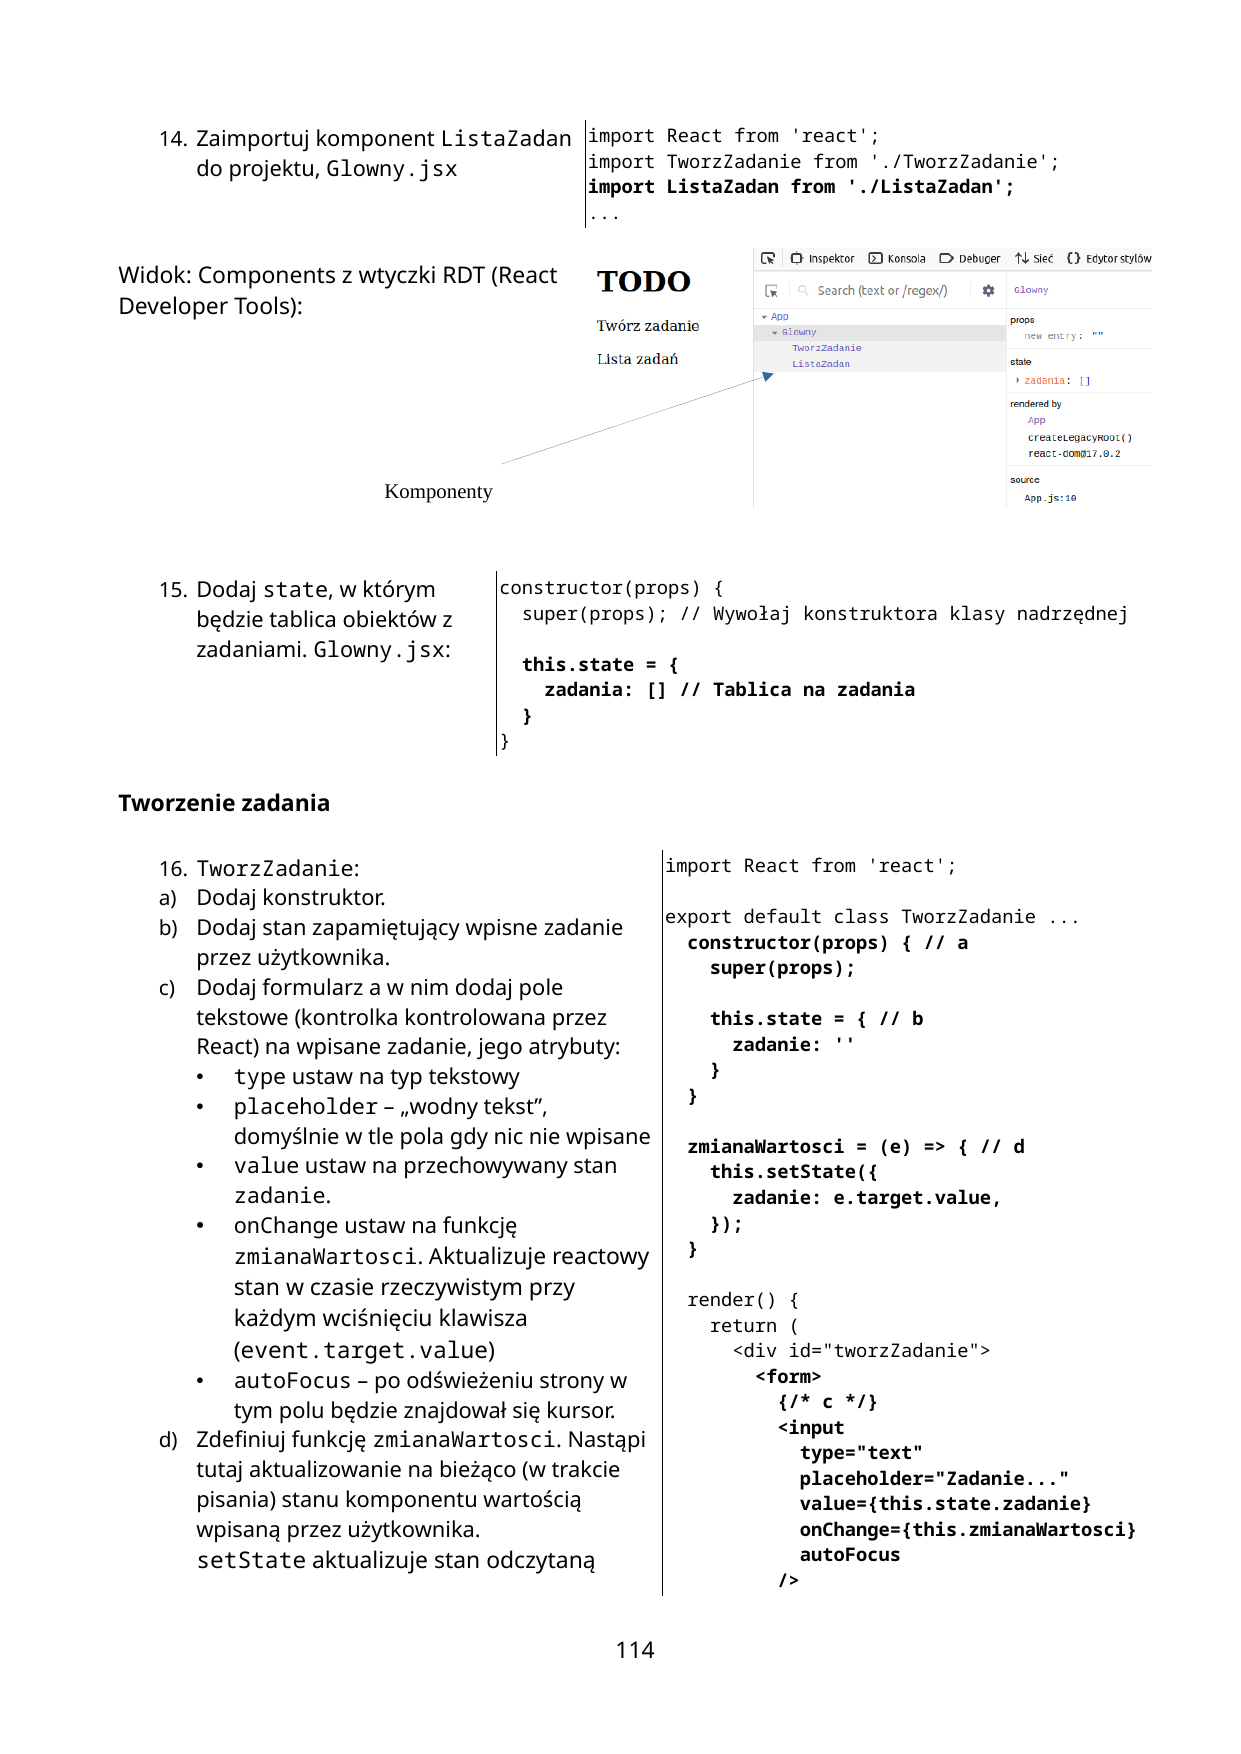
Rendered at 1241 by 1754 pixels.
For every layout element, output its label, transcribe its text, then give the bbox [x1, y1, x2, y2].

table_header import React from 'react'; import TworzZadanie from './TworzZadanie'; import ListaZadan from './ListaZadan'; ... [586, 120, 1152, 228]
table_header Zaimportuj komponent ListaZadan do projektu, Glowny.jsx [118, 120, 585, 228]
table_header Dodaj state, w którym będzie tablica obiektów z zadaniami. Glowny.jsx: [118, 571, 496, 756]
table_header import React from 'react'; export default class TworzZadanie ... constructor(props) { // a super(props); this.state = { // b zadanie: '' } } zmianaWartosci = (e) => { // d this.setState({ zadanie: e.target.value, }); } render() { return ( <div id="tworzZadanie"> <form> {/* c */} <input type="text" placeholder="Zadanie..." value={this.state.zadanie} onChange={this.zmianaWartosci} autoFocus /> [663, 850, 1152, 1596]
text Tworzenie zadania [118, 787, 1152, 818]
text Widok: Components z wtyczki RDT (React Developer Tools): [118, 259, 592, 321]
table_header constructor(props) { super(props); // Wywołaj konstruktora klasy nadrzędnej this.state = { zadania: [] // Tablica na zadania } } [497, 571, 1152, 756]
table_header TworzZadanie: Dodaj konstruktor. Dodaj stan zapamiętujący wpisne zadanie przez użytkownika. Dodaj formularz a w nim dodaj pole tekstowe (kontrolka kontrolowana przez React) na wpisane zadanie, jego atrybuty: type ustaw na typ tekstowy placeholder – „wodny tekst”, domyślnie w tle pola gdy nic nie wpisane value ustaw na przechowywany stan zadanie. onChange ustaw na funkcję zmianaWartosci. Aktualizuje reactowy stan w czasie rzeczywistym przy każdym wciśnięciu klawisza (event.target.value) autoFocus – po odświeżeniu strony w tym polu będzie znajdował się kursor. Zdefiniuj funkcję zmianaWartosci. Nastąpi tutaj aktualizowanie na bieżąco (w trakcie pisania) stanu komponentu wartością wpisaną przez użytkownika. setState aktualizuje stan odczytaną [118, 850, 662, 1596]
picture [592, 248, 1153, 508]
